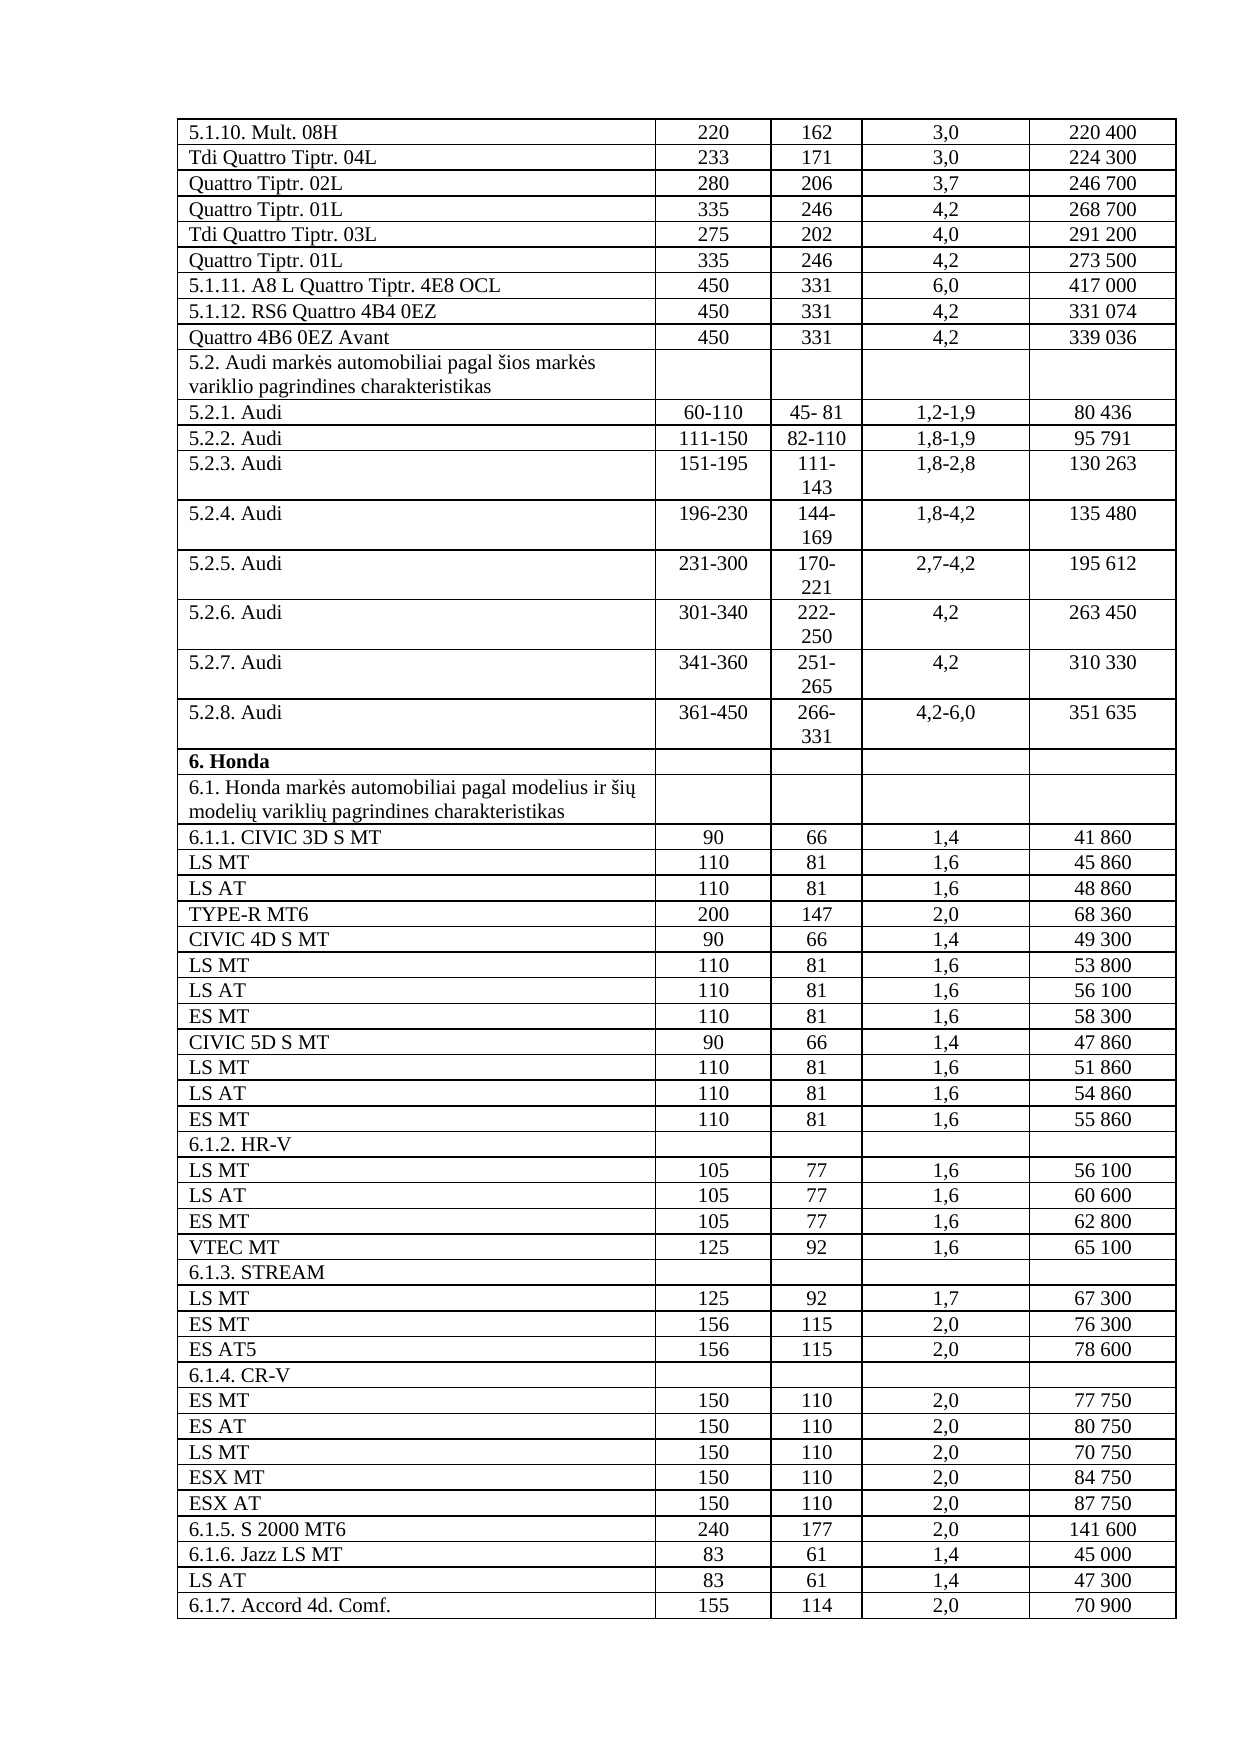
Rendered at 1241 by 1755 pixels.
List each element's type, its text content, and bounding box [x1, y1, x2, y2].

table_cell [863, 350, 1029, 398]
table_cell 150 [656, 1440, 770, 1464]
table_cell 301-340 [656, 600, 770, 648]
table_cell [1177, 169, 1181, 195]
table_cell 150 [656, 1414, 770, 1438]
table_cell ES AT5 [178, 1337, 655, 1361]
table_cell 233 [656, 145, 770, 169]
table_cell 2,7-4,2 [863, 551, 1029, 599]
table_cell [656, 775, 770, 823]
table_cell 341-360 [656, 650, 770, 698]
table_cell 110 [656, 1055, 770, 1079]
table_cell 4,2 [863, 299, 1029, 323]
table_cell 202 [772, 222, 861, 246]
table_cell 110 [656, 1107, 770, 1131]
table_cell 147 [772, 902, 861, 926]
table_cell 60-110 [656, 400, 770, 424]
table_cell Quattro Tiptr. 01L [178, 248, 655, 272]
table_cell [1177, 1336, 1181, 1361]
table_cell 105 [656, 1183, 770, 1207]
table_cell [1177, 1208, 1181, 1233]
table_cell 45 860 [1030, 850, 1175, 874]
table_cell [656, 350, 770, 398]
table_cell LS MT [178, 850, 655, 874]
table_cell [1177, 221, 1181, 246]
table_cell 4,2 [863, 248, 1029, 272]
table_cell 5.2. Audi markės automobiliai pagal šios markės variklio pagrindines charakteristikas [178, 350, 655, 398]
table_cell 266-331 [772, 700, 861, 748]
table_cell LS AT [178, 978, 655, 1002]
table_cell 196-230 [656, 501, 770, 549]
table_cell 1,8-4,2 [863, 501, 1029, 549]
table_cell [1030, 775, 1175, 823]
table_cell 331 074 [1030, 299, 1175, 323]
table_cell 56 100 [1030, 978, 1175, 1002]
table_cell [1177, 499, 1181, 549]
table_cell 155 [656, 1593, 770, 1617]
table_cell [772, 350, 861, 398]
table_cell 67 300 [1030, 1286, 1175, 1310]
table_cell 351 635 [1030, 700, 1175, 748]
table_cell 1,6 [863, 978, 1029, 1002]
table_cell 331 [772, 299, 861, 323]
table_cell 170-221 [772, 551, 861, 599]
table_cell [863, 775, 1029, 823]
table_cell ES MT [178, 1312, 655, 1336]
table_cell 6.1.2. HR-V [178, 1132, 655, 1156]
table_cell 105 [656, 1209, 770, 1233]
table_cell LS AT [178, 1081, 655, 1105]
table_cell [772, 775, 861, 823]
table_cell 151-195 [656, 451, 770, 499]
table_cell 1,6 [863, 1055, 1029, 1079]
table_cell 81 [772, 1004, 861, 1028]
table_cell 110 [656, 850, 770, 874]
table_cell 80 436 [1030, 400, 1175, 424]
table_cell [1177, 1233, 1181, 1259]
table_cell Quattro Tiptr. 01L [178, 197, 655, 221]
table_cell 2,0 [863, 1465, 1029, 1489]
table_cell ES MT [178, 1209, 655, 1233]
table_cell 66 [772, 1030, 861, 1054]
table_cell 81 [772, 876, 861, 900]
table_cell LS MT [178, 1440, 655, 1464]
table_cell 6.1.3. STREAM [178, 1260, 655, 1284]
table_cell [1177, 1131, 1181, 1156]
table_cell [1177, 1489, 1181, 1515]
table_cell 222-250 [772, 600, 861, 648]
table_cell 77 [772, 1183, 861, 1207]
table_cell 66 [772, 825, 861, 849]
table_cell 361-450 [656, 700, 770, 748]
table_cell 110 [772, 1465, 861, 1489]
table_cell 220 400 [1030, 120, 1175, 144]
table_cell ES AT [178, 1414, 655, 1438]
table_cell 4,2 [863, 197, 1029, 221]
table_cell 2,0 [863, 1517, 1029, 1541]
table_cell 246 [772, 248, 861, 272]
table_cell 87 750 [1030, 1491, 1175, 1515]
table_cell 48 860 [1030, 876, 1175, 900]
table_cell [772, 1132, 861, 1156]
table_cell 268 700 [1030, 197, 1175, 221]
table_cell TYPE-R MT6 [178, 902, 655, 926]
table_cell 70 900 [1030, 1593, 1175, 1617]
table_cell 6. Honda [178, 750, 655, 773]
table_cell 1,6 [863, 1235, 1029, 1259]
table_cell 177 [772, 1517, 861, 1541]
table_cell [656, 1260, 770, 1284]
table_cell VTEC MT [178, 1235, 655, 1259]
table_cell 111-143 [772, 451, 861, 499]
table_cell 156 [656, 1337, 770, 1361]
table_cell 115 [772, 1337, 861, 1361]
table_cell 2,0 [863, 1337, 1029, 1361]
table_cell 3,0 [863, 145, 1029, 169]
table_cell [1030, 350, 1175, 398]
table_cell 1,6 [863, 850, 1029, 874]
table_cell 1,6 [863, 1004, 1029, 1028]
table_cell Quattro Tiptr. 02L [178, 171, 655, 195]
table_cell 105 [656, 1158, 770, 1182]
table_cell [1177, 272, 1181, 297]
table_cell 82-110 [772, 426, 861, 450]
table_cell 220 [656, 120, 770, 144]
table_cell 45 000 [1030, 1542, 1175, 1566]
table_cell 275 [656, 222, 770, 246]
table_cell [1177, 1541, 1181, 1566]
table_cell [1177, 1003, 1181, 1028]
table_cell LS AT [178, 1568, 655, 1592]
table_cell 77 750 [1030, 1388, 1175, 1412]
table_cell [1177, 1284, 1181, 1310]
table_cell [1177, 1515, 1181, 1541]
table_cell 4,2 [863, 600, 1029, 648]
table_cell 81 [772, 850, 861, 874]
table_cell [1177, 1592, 1181, 1617]
table_cell 5.2.3. Audi [178, 451, 655, 499]
table_cell [1177, 424, 1181, 450]
table_cell [1177, 118, 1181, 144]
table_cell 5.2.7. Audi [178, 650, 655, 698]
table_cell 6.1. Honda markės automobiliai pagal modelius ir šių modelių variklių pagrindines charakteristikas [178, 775, 655, 823]
table_cell 144-169 [772, 501, 861, 549]
table_cell 77 [772, 1209, 861, 1233]
table_cell [1030, 750, 1175, 773]
table_cell 81 [772, 953, 861, 977]
table_cell 47 300 [1030, 1568, 1175, 1592]
table_cell LS AT [178, 876, 655, 900]
table_cell 1,6 [863, 876, 1029, 900]
table_cell 291 200 [1030, 222, 1175, 246]
table_cell [1177, 1079, 1181, 1105]
table_cell [1177, 951, 1181, 977]
table_cell 81 [772, 1081, 861, 1105]
table_cell 51 860 [1030, 1055, 1175, 1079]
table_cell 150 [656, 1388, 770, 1412]
table_cell [1177, 1361, 1181, 1387]
table_cell 110 [772, 1440, 861, 1464]
table_cell ESX MT [178, 1465, 655, 1489]
table_cell 114 [772, 1593, 861, 1617]
table_cell 55 860 [1030, 1107, 1175, 1131]
table_cell 61 [772, 1542, 861, 1566]
table_cell Quattro 4B6 0EZ Avant [178, 325, 655, 349]
table_cell [1177, 144, 1181, 169]
table_cell [1177, 450, 1181, 499]
table_cell 273 500 [1030, 248, 1175, 272]
table_cell [656, 1132, 770, 1156]
table_cell 1,4 [863, 1030, 1029, 1054]
table_cell LS MT [178, 1286, 655, 1310]
table_cell [1177, 1438, 1181, 1464]
table_cell [1177, 1028, 1181, 1054]
table_cell 58 300 [1030, 1004, 1175, 1028]
table_cell 110 [656, 953, 770, 977]
table_cell 5.2.8. Audi [178, 700, 655, 748]
table_cell 6.1.4. CR-V [178, 1363, 655, 1387]
table_cell 56 100 [1030, 1158, 1175, 1182]
table_cell 110 [772, 1491, 861, 1515]
table_cell 1,4 [863, 927, 1029, 951]
table_cell [1030, 1363, 1175, 1387]
table_cell [1177, 1259, 1181, 1284]
table_cell CIVIC 5D S MT [178, 1030, 655, 1054]
table_cell 450 [656, 325, 770, 349]
table_cell 47 860 [1030, 1030, 1175, 1054]
table_cell 77 [772, 1158, 861, 1182]
table_cell 310 330 [1030, 650, 1175, 698]
table_cell 60 600 [1030, 1183, 1175, 1207]
table_cell 111-150 [656, 426, 770, 450]
table_cell 3,7 [863, 171, 1029, 195]
table_cell [1177, 1566, 1181, 1592]
table_cell 2,0 [863, 1593, 1029, 1617]
table_cell ES MT [178, 1004, 655, 1028]
table_cell 49 300 [1030, 927, 1175, 951]
table_cell 62 800 [1030, 1209, 1175, 1233]
table_cell 130 263 [1030, 451, 1175, 499]
table_cell 65 100 [1030, 1235, 1175, 1259]
table_cell 5.2.4. Audi [178, 501, 655, 549]
table_cell [1177, 900, 1181, 926]
table_cell 1,8-1,9 [863, 426, 1029, 450]
table_cell 231-300 [656, 551, 770, 599]
table_cell 5.1.12. RS6 Quattro 4B4 0EZ [178, 299, 655, 323]
table_cell 2,0 [863, 1491, 1029, 1515]
table_cell [656, 1363, 770, 1387]
table_cell 2,0 [863, 1440, 1029, 1464]
table_cell [772, 750, 861, 773]
table_cell [1177, 323, 1181, 349]
table_cell 80 750 [1030, 1414, 1175, 1438]
table_cell LS MT [178, 1158, 655, 1182]
table_cell [863, 750, 1029, 773]
table_cell 417 000 [1030, 273, 1175, 297]
table_cell 335 [656, 197, 770, 221]
table_cell 1,8-2,8 [863, 451, 1029, 499]
table_cell 162 [772, 120, 861, 144]
table_cell [863, 1260, 1029, 1284]
table_cell 331 [772, 325, 861, 349]
table_cell 81 [772, 1107, 861, 1131]
table_cell [1177, 698, 1181, 748]
table_cell 135 480 [1030, 501, 1175, 549]
table_cell 6.1.1. CIVIC 3D S MT [178, 825, 655, 849]
table_cell [1177, 1156, 1181, 1182]
table_cell [1177, 549, 1181, 599]
table_cell 450 [656, 299, 770, 323]
table_cell 206 [772, 171, 861, 195]
table_cell 2,0 [863, 1414, 1029, 1438]
table_cell 1,4 [863, 825, 1029, 849]
table_cell 110 [656, 876, 770, 900]
table_cell 156 [656, 1312, 770, 1336]
table_cell 115 [772, 1312, 861, 1336]
table_cell [1177, 349, 1181, 398]
table_cell [1177, 977, 1181, 1002]
table_cell 5.1.11. A8 L Quattro Tiptr. 4E8 OCL [178, 273, 655, 297]
table_cell [1177, 874, 1181, 900]
table_cell 5.1.10. Mult. 08H [178, 120, 655, 144]
table_cell [1177, 1182, 1181, 1207]
table_cell ESX AT [178, 1491, 655, 1515]
table_cell [1177, 748, 1181, 773]
table_cell Tdi Quattro Tiptr. 04L [178, 145, 655, 169]
table_cell ES MT [178, 1107, 655, 1131]
table_cell 6,0 [863, 273, 1029, 297]
table_cell 125 [656, 1235, 770, 1259]
table_cell Tdi Quattro Tiptr. 03L [178, 222, 655, 246]
table_cell 84 750 [1030, 1465, 1175, 1489]
table_cell 4,2-6,0 [863, 700, 1029, 748]
table_cell [1177, 1105, 1181, 1131]
table_cell [1177, 195, 1181, 221]
table_cell [1177, 399, 1181, 424]
table_cell 110 [656, 1004, 770, 1028]
table_cell [1177, 823, 1181, 849]
table_cell ES MT [178, 1388, 655, 1412]
table_cell 92 [772, 1235, 861, 1259]
table_cell 150 [656, 1465, 770, 1489]
table_cell 1,7 [863, 1286, 1029, 1310]
table_cell 5.2.2. Audi [178, 426, 655, 450]
table_cell 83 [656, 1568, 770, 1592]
table_cell 450 [656, 273, 770, 297]
table_cell 5.2.5. Audi [178, 551, 655, 599]
table_cell 110 [656, 978, 770, 1002]
table_cell [863, 1363, 1029, 1387]
table_cell 110 [772, 1388, 861, 1412]
table_cell 1,6 [863, 1081, 1029, 1105]
table_cell 90 [656, 927, 770, 951]
table_cell LS AT [178, 1183, 655, 1207]
table_cell 1,6 [863, 953, 1029, 977]
table_cell 95 791 [1030, 426, 1175, 450]
table_cell [1177, 1054, 1181, 1079]
table_cell [863, 1132, 1029, 1156]
table_cell 5.2.1. Audi [178, 400, 655, 424]
table_cell [1177, 599, 1181, 648]
table_cell [772, 1363, 861, 1387]
table_cell [1177, 849, 1181, 874]
table_cell 335 [656, 248, 770, 272]
table_cell 81 [772, 1055, 861, 1079]
table_cell [1177, 246, 1181, 272]
table_cell 66 [772, 927, 861, 951]
table_cell 68 360 [1030, 902, 1175, 926]
table_cell 41 860 [1030, 825, 1175, 849]
table_cell LS MT [178, 953, 655, 977]
table_cell 224 300 [1030, 145, 1175, 169]
table_cell 1,2-1,9 [863, 400, 1029, 424]
table_cell 54 860 [1030, 1081, 1175, 1105]
table_cell 280 [656, 171, 770, 195]
table_cell 81 [772, 978, 861, 1002]
table_cell 339 036 [1030, 325, 1175, 349]
table_cell [1030, 1260, 1175, 1284]
table_cell [1177, 1464, 1181, 1489]
table_cell 246 [772, 197, 861, 221]
table_cell [1177, 649, 1181, 698]
table_cell [1030, 1132, 1175, 1156]
table_cell 1,4 [863, 1568, 1029, 1592]
table_cell 6.1.5. S 2000 MT6 [178, 1517, 655, 1541]
table_cell 2,0 [863, 1312, 1029, 1336]
table_cell 53 800 [1030, 953, 1175, 977]
table_cell 240 [656, 1517, 770, 1541]
table_cell 150 [656, 1491, 770, 1515]
table_cell CIVIC 4D S MT [178, 927, 655, 951]
table_cell 263 450 [1030, 600, 1175, 648]
table_cell 1,6 [863, 1209, 1029, 1233]
table_cell 1,6 [863, 1158, 1029, 1182]
table_cell 3,0 [863, 120, 1029, 144]
table_cell 195 612 [1030, 551, 1175, 599]
table_cell [1177, 774, 1181, 823]
table_cell 141 600 [1030, 1517, 1175, 1541]
table_cell 92 [772, 1286, 861, 1310]
table_cell [1177, 1310, 1181, 1336]
table_cell 171 [772, 145, 861, 169]
table_cell 246 700 [1030, 171, 1175, 195]
table_cell 110 [656, 1081, 770, 1105]
table_cell [772, 1260, 861, 1284]
table_cell [1177, 1387, 1181, 1412]
table_cell 70 750 [1030, 1440, 1175, 1464]
table_cell 83 [656, 1542, 770, 1566]
table_cell 61 [772, 1568, 861, 1592]
table_cell 6.1.6. Jazz LS MT [178, 1542, 655, 1566]
table_cell 2,0 [863, 902, 1029, 926]
table_cell [656, 750, 770, 773]
table_cell 110 [772, 1414, 861, 1438]
table_cell 331 [772, 273, 861, 297]
table_cell 76 300 [1030, 1312, 1175, 1336]
table_cell 1,4 [863, 1542, 1029, 1566]
table_cell 78 600 [1030, 1337, 1175, 1361]
table_cell 5.2.6. Audi [178, 600, 655, 648]
table_cell 1,6 [863, 1107, 1029, 1131]
table_cell 90 [656, 1030, 770, 1054]
table_cell 2,0 [863, 1388, 1029, 1412]
table_cell 251-265 [772, 650, 861, 698]
table_cell 125 [656, 1286, 770, 1310]
table_cell 4,2 [863, 325, 1029, 349]
table_cell [1177, 1413, 1181, 1438]
table_cell 4,2 [863, 650, 1029, 698]
table_cell 45- 81 [772, 400, 861, 424]
table_cell 200 [656, 902, 770, 926]
table_cell 1,6 [863, 1183, 1029, 1207]
table_cell 4,0 [863, 222, 1029, 246]
table_cell 6.1.7. Accord 4d. Comf. [178, 1593, 655, 1617]
table_cell [1177, 926, 1181, 951]
table_cell 90 [656, 825, 770, 849]
table_cell LS MT [178, 1055, 655, 1079]
table_cell [1177, 298, 1181, 323]
